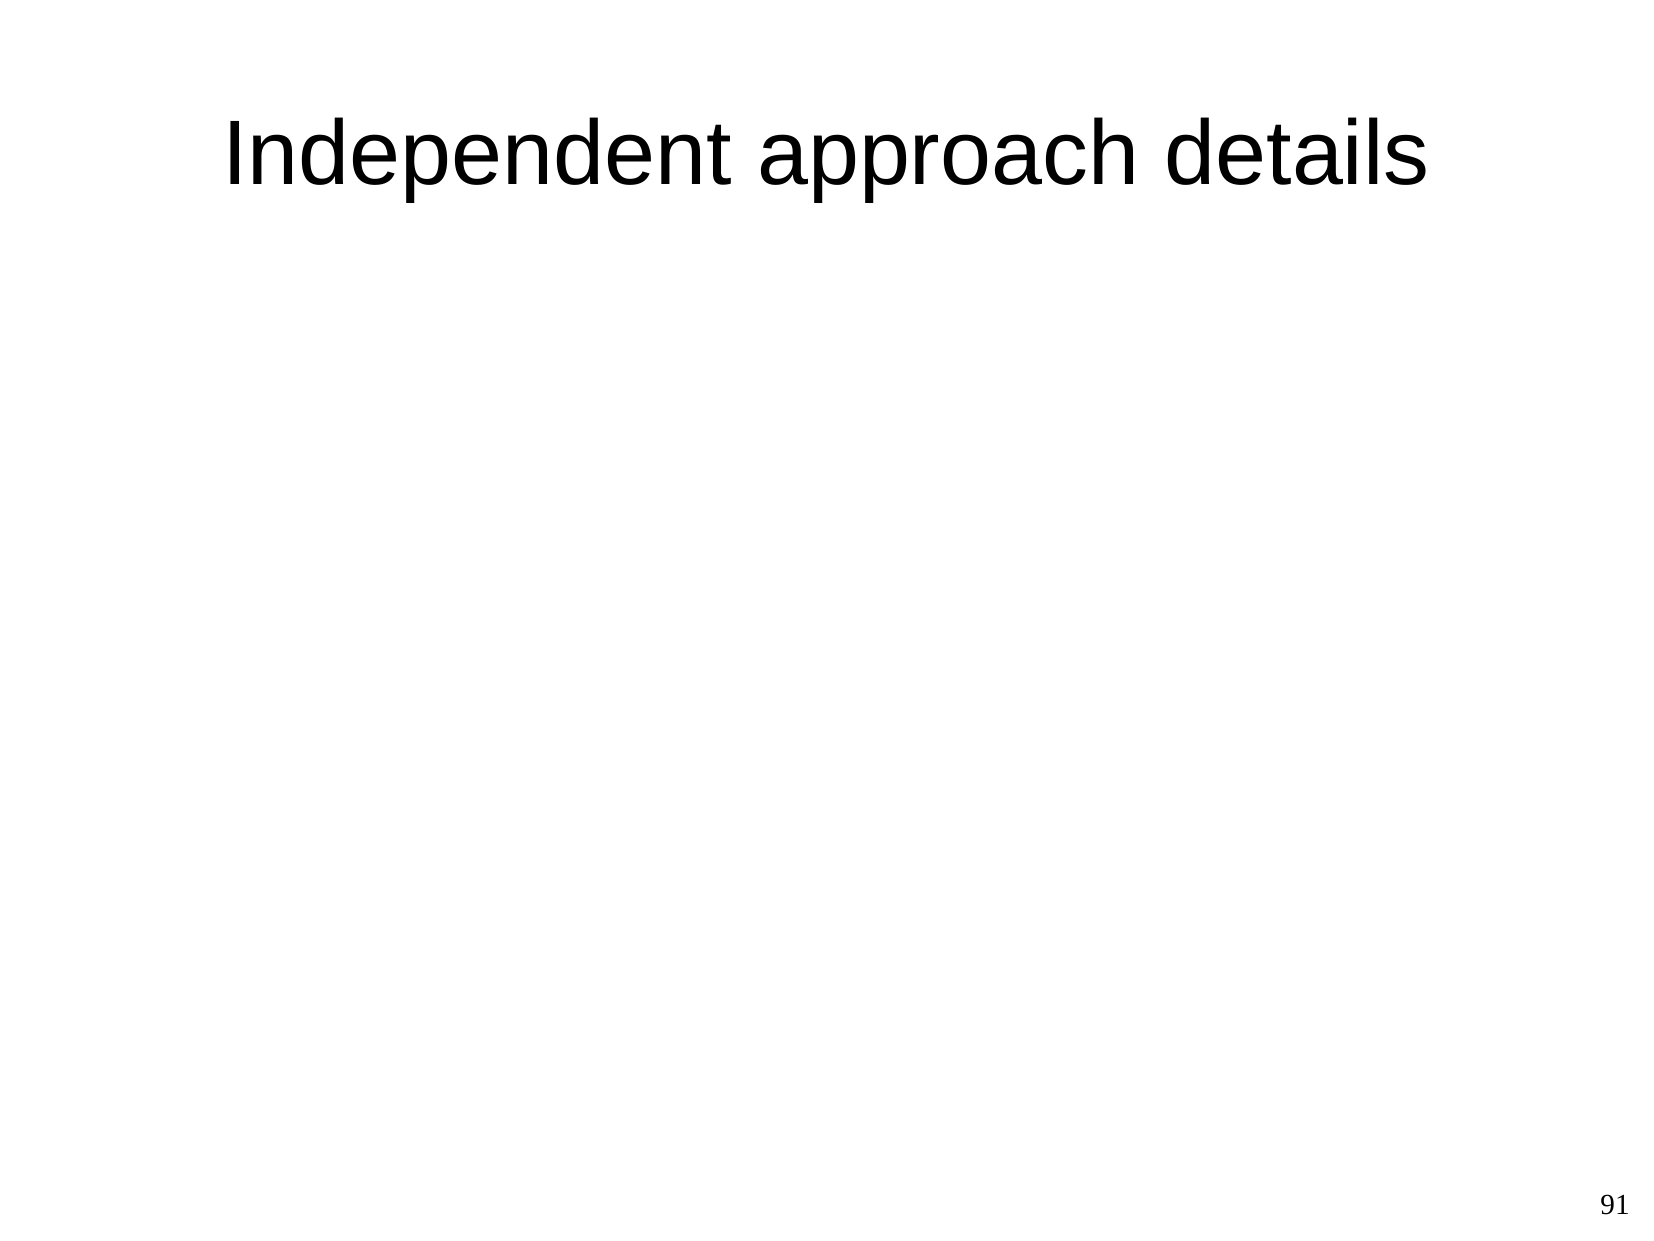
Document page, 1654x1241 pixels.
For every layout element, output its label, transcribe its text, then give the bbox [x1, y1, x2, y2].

title Independent approach details [82, 49, 1571, 257]
